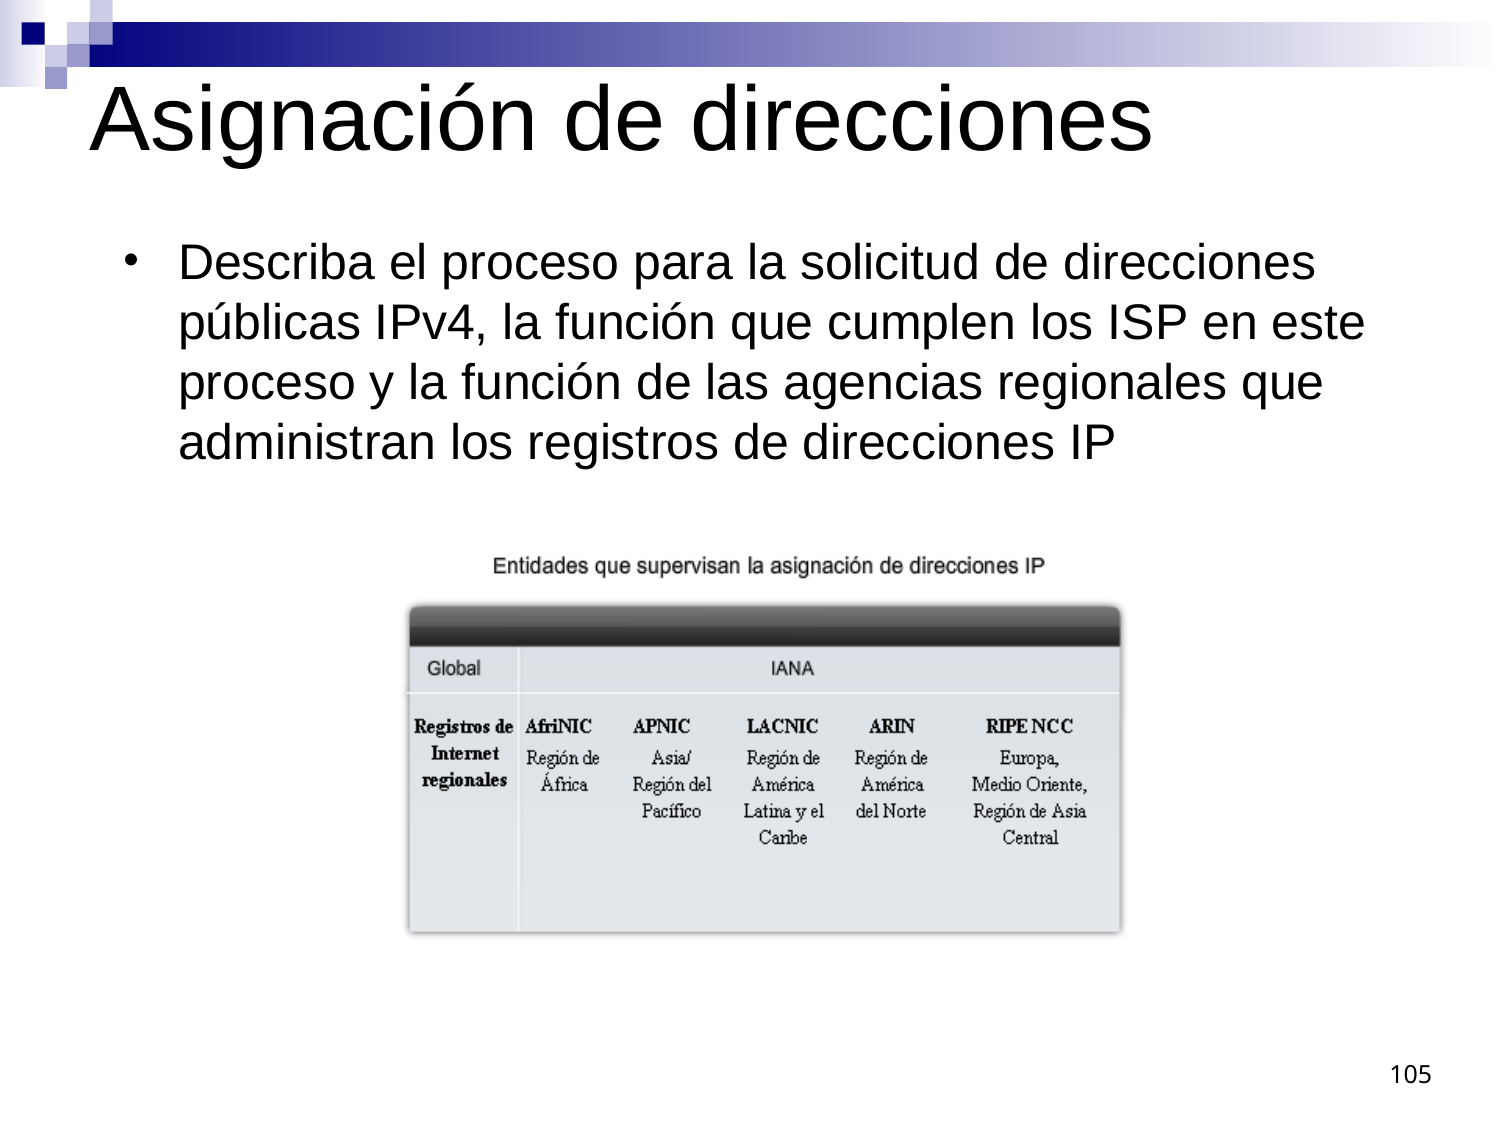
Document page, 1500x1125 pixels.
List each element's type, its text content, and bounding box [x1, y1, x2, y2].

text_box Asignación de direcciones [75, 0, 1425, 232]
text_box Describa el proceso para la solicitud de direcciones públicas IPv4, la función que cumplen los ISP en este proceso y la función de las agencias regionales que administran los registros de direcciones IP [107, 222, 1436, 570]
picture [371, 533, 1143, 957]
text_box [1074, 1025, 1447, 1101]
